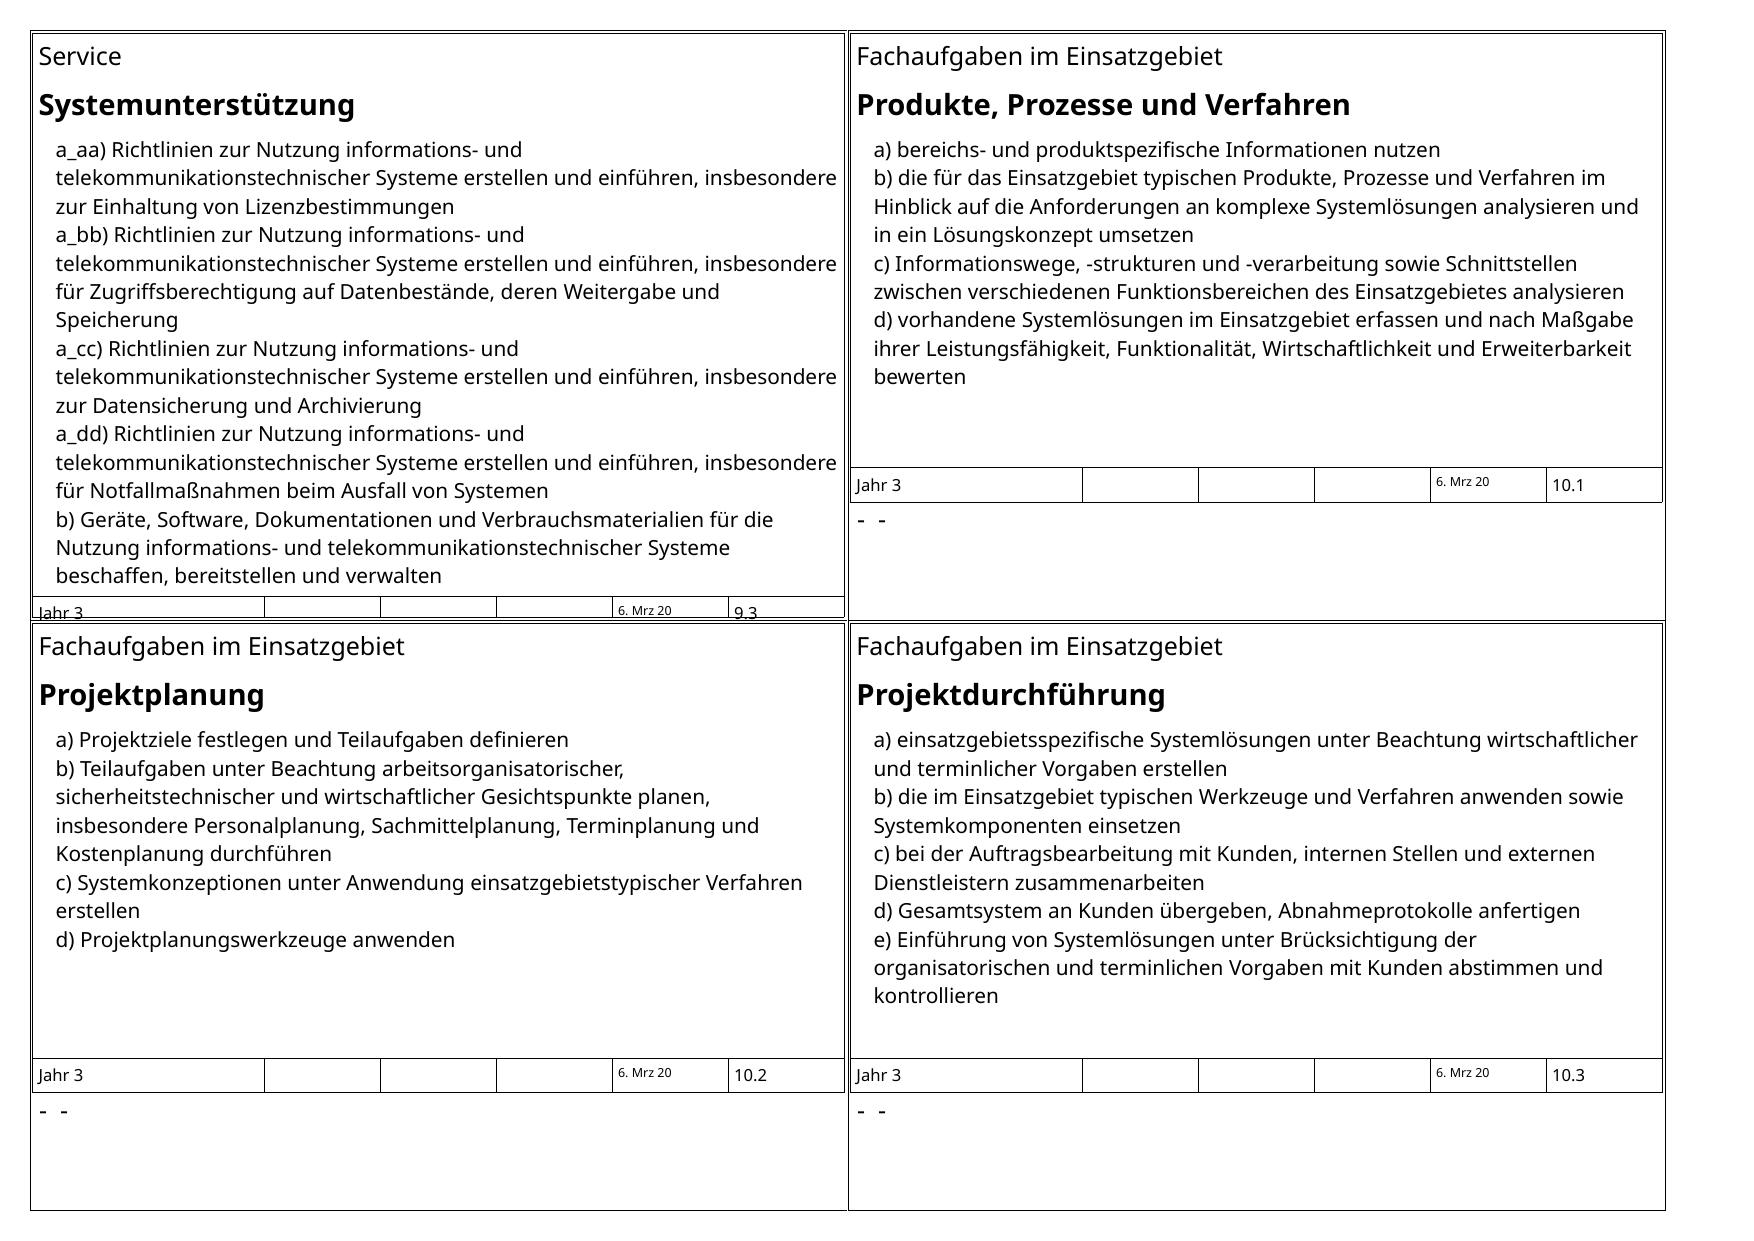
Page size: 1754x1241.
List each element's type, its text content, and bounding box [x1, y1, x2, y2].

table_cell [1083, 1059, 1198, 1092]
table_cell Jahr 3 [33, 1059, 264, 1092]
table_cell Produkte, Prozesse und Verfahren [851, 78, 1662, 129]
table_cell Jahr 3 [851, 1059, 1082, 1092]
table_cell [1199, 1059, 1314, 1092]
table_cell [265, 1059, 380, 1092]
table_cell 6. Mrz 20 [613, 597, 728, 617]
table_cell [497, 1059, 612, 1092]
table_cell a) einsatzgebietsspezifische Systemlösungen unter Beachtung wirtschaftlicher und terminlicher Vorgaben erstellen b) die im Einsatzgebiet typischen Werkzeuge und Verfahren anwenden sowie Systemkomponenten einsetzen c) bei der Auftragsbearbeitung mit Kunden, internen Stellen und externen Dienstleistern zusammenarbeiten d) Gesamtsystem an Kunden übergeben, Abnahmeprotokolle anfertigen e) Einführung von Systemlösungen unter Brücksichtigung der organisatorischen und terminlichen Vorgaben mit Kunden abstimmen und kontrollieren [868, 720, 1662, 1058]
table_cell [33, 720, 49, 1058]
text - - [32, 1093, 844, 1126]
table_cell [1315, 468, 1430, 502]
table_cell 6. Mrz 20 [1431, 468, 1546, 502]
table_cell [381, 1059, 496, 1092]
table_cell [497, 597, 612, 617]
table_header Service [33, 34, 844, 78]
text - - [850, 503, 1662, 536]
table_cell [1083, 468, 1198, 502]
table_cell [1315, 1059, 1430, 1092]
table_cell 10.2 [729, 1059, 844, 1092]
table_cell [851, 129, 867, 467]
table_cell Systemunterstützung [33, 78, 844, 129]
table_cell 10.3 [1547, 1059, 1662, 1092]
table_cell [33, 129, 49, 596]
table_cell Projektdurchführung [851, 669, 1662, 720]
table_cell a) Projektziele festlegen und Teilaufgaben definieren b) Teilaufgaben unter Beachtung arbeitsorganisatorischer, sicherheitstechnischer und wirtschaftlicher Gesichtspunkte planen, insbesondere Personalplanung, Sachmittelplanung, Terminplanung und Kostenplanung durchführen c) Systemkonzeptionen unter Anwendung einsatzgebietstypischer Verfahren erstellen d) Projektplanungswerkzeuge anwenden [50, 720, 844, 1058]
table_cell [851, 720, 867, 1058]
table_cell a) bereichs- und produktspezifische Informationen nutzen b) die für das Einsatzgebiet typischen Produkte, Prozesse und Verfahren im Hinblick auf die Anforderungen an komplexe Systemlösungen analysieren und in ein Lösungskonzept umsetzen c) Informationswege, -strukturen und -verarbeitung sowie Schnittstellen zwischen verschiedenen Funktionsbereichen des Einsatzgebietes analysieren d) vorhandene Systemlösungen im Einsatzgebiet erfassen und nach Maßgabe ihrer Leistungsfähigkeit, Funktionalität, Wirtschaftlichkeit und Erweiterbarkeit bewerten [868, 129, 1662, 467]
table_header Fachaufgaben im Einsatzgebiet [851, 624, 1662, 669]
text - - [850, 1093, 1662, 1126]
table_cell [1199, 468, 1314, 502]
table_header Fachaufgaben im Einsatzgebiet [851, 34, 1662, 78]
table_cell 9.3 [729, 597, 844, 617]
table_cell Projektplanung [33, 669, 844, 720]
table_cell [381, 597, 496, 617]
table_cell Jahr 3 [851, 468, 1082, 502]
table_cell Jahr 3 [33, 597, 264, 617]
table_cell 6. Mrz 20 [1431, 1059, 1546, 1092]
table_header Fachaufgaben im Einsatzgebiet [33, 624, 844, 669]
table_cell 6. Mrz 20 [613, 1059, 728, 1092]
table_cell 10.1 [1547, 468, 1662, 502]
table_cell a_aa) Richtlinien zur Nutzung informations- und telekommunikationstechnischer Systeme erstellen und einführen, insbesondere zur Einhaltung von Lizenzbestimmungen a_bb) Richtlinien zur Nutzung informations- und telekommunikationstechnischer Systeme erstellen und einführen, insbesondere für Zugriffsberechtigung auf Datenbestände, deren Weitergabe und Speicherung a_cc) Richtlinien zur Nutzung informations- und telekommunikationstechnischer Systeme erstellen und einführen, insbesondere zur Datensicherung und Archivierung a_dd) Richtlinien zur Nutzung informations- und telekommunikationstechnischer Systeme erstellen und einführen, insbesondere für Notfallmaßnahmen beim Ausfall von Systemen b) Geräte, Software, Dokumentationen und Verbrauchsmaterialien für die Nutzung informations- und telekommunikationstechnischer Systeme beschaffen, bereitstellen und verwalten [50, 129, 844, 596]
table_cell [265, 597, 380, 617]
